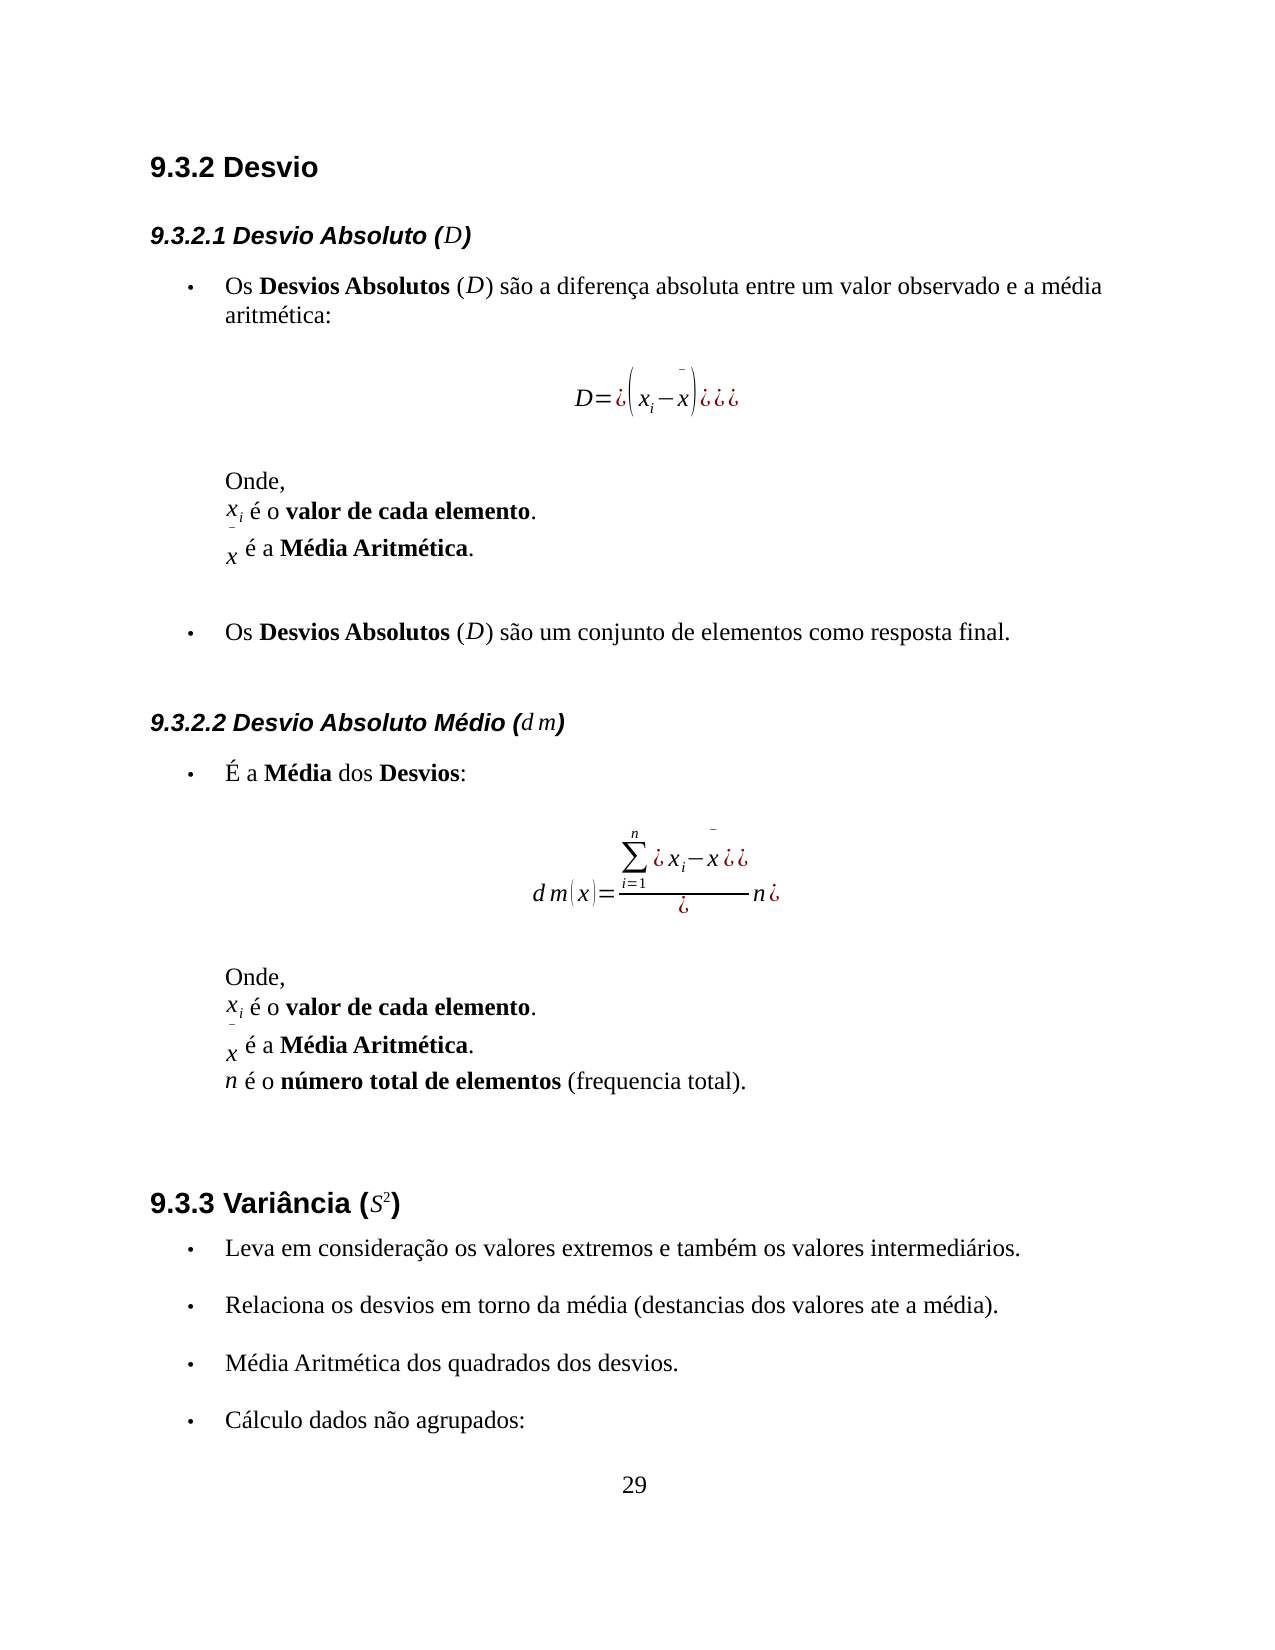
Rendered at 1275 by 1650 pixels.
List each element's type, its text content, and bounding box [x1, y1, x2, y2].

subtitle 9.3.2.1 Desvio Absoluto () [150, 221, 1125, 249]
list Onde, é o valor de cada elemento. é a Média Aritmética. [187, 466, 1125, 599]
list É a Média dos Desvios: [187, 758, 1125, 816]
list Leva em consideração os valores extremos e também os valores intermediários. [187, 1233, 1125, 1290]
list Os Desvios Absolutos () são a diferença absoluta entre um valor observado e a média aritmética: [187, 271, 1125, 357]
subtitle 9.3.2 Desvio [150, 150, 1125, 183]
list Onde, é o valor de cada elemento. é a Média Aritmética. é o número total de elementos (frequencia total). [187, 962, 1125, 1124]
list Média Aritmética dos quadrados dos desvios. [187, 1348, 1125, 1405]
subtitle 9.3.3 Variância () [150, 1187, 1125, 1220]
list Cálculo dados não agrupados: [187, 1405, 1125, 1434]
list Os Desvios Absolutos () são um conjunto de elementos como resposta final. [187, 617, 1125, 674]
subtitle 9.3.2.2 Desvio Absoluto Médio () [150, 708, 1125, 737]
list Relaciona os desvios em torno da média (destancias dos valores ate a média). [187, 1290, 1125, 1348]
